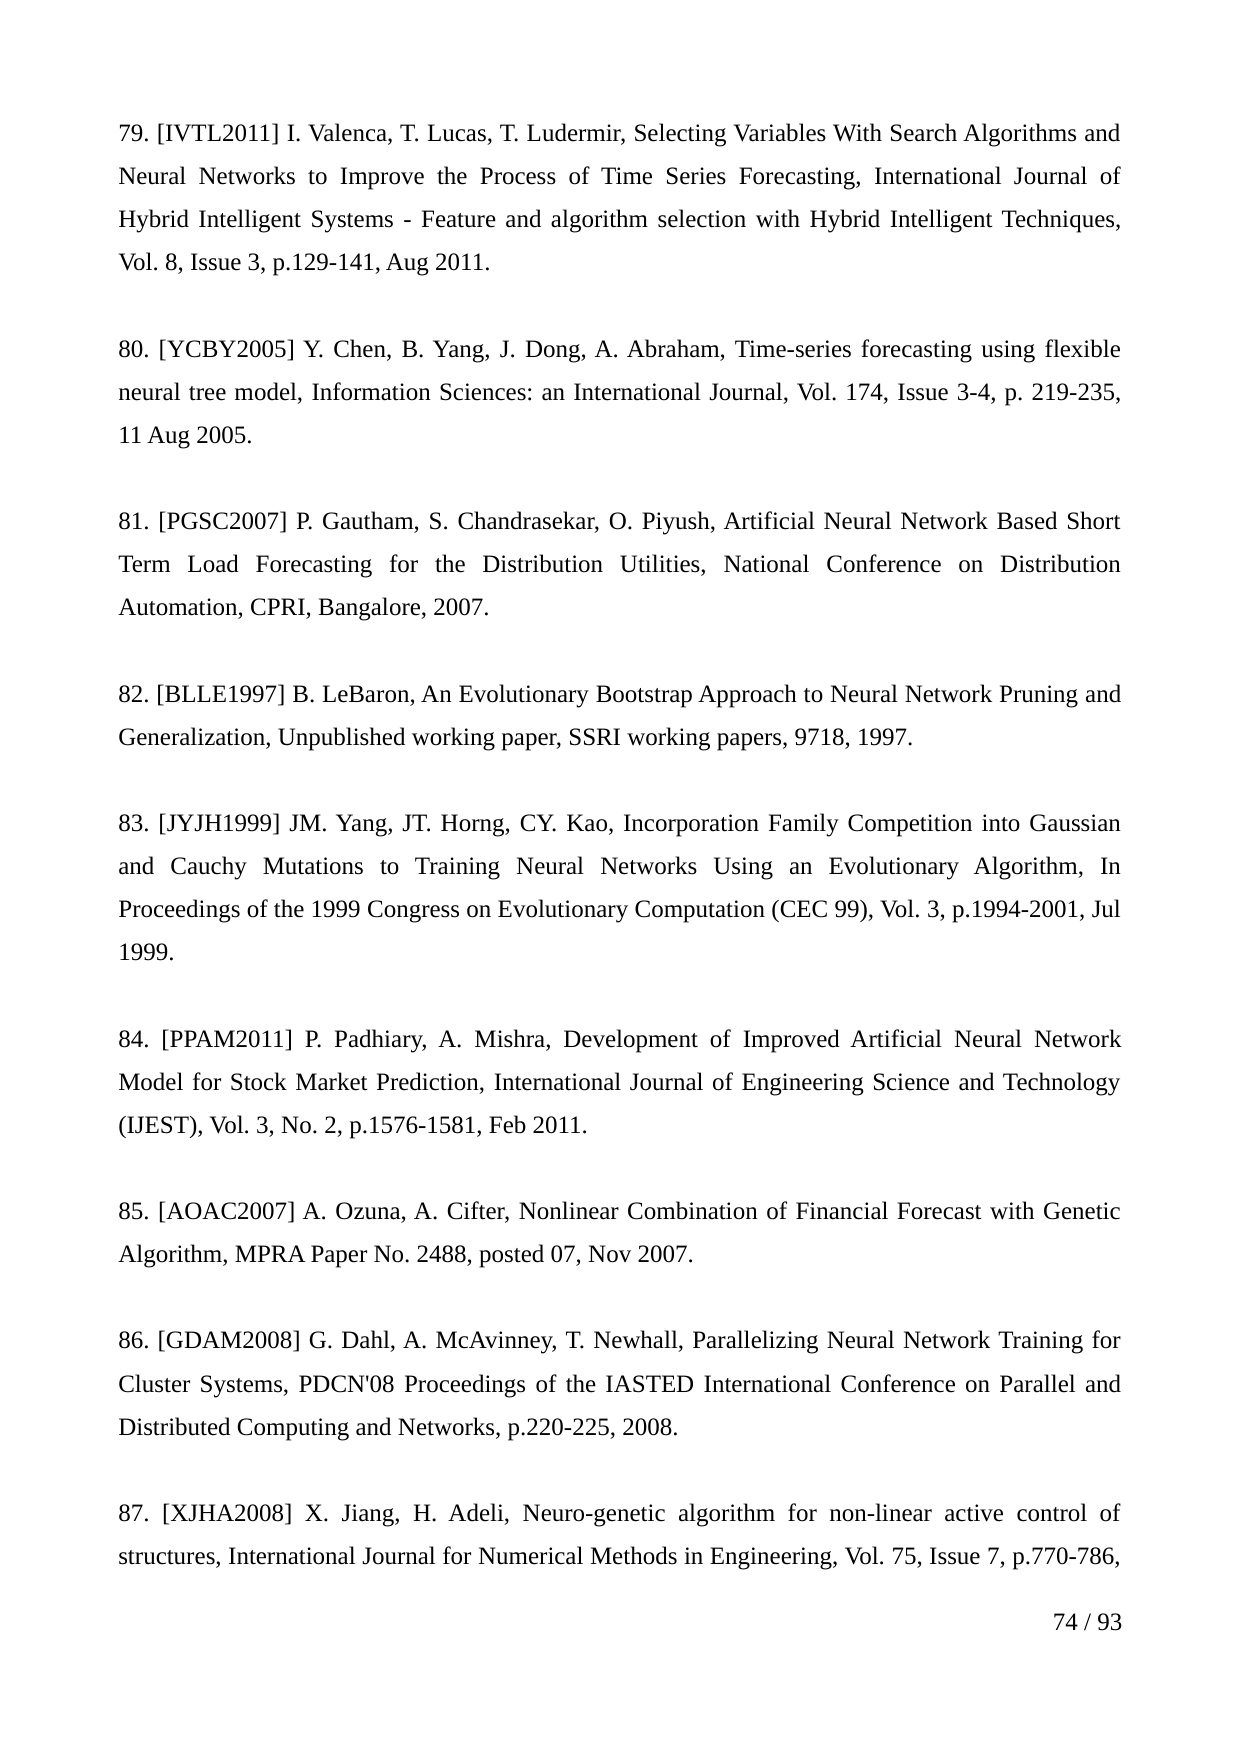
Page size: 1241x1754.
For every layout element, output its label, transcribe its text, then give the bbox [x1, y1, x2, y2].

text 82. [BLLE1997] B. LeBaron, An Evolutionary Bootstrap Approach to Neural Network Pruning and Generalization, Unpublished working paper, SSRI working papers, 9718, 1997. [118, 679, 1122, 751]
text 86. [GDAM2008] G. Dahl, A. McAvinney, T. Newhall, Parallelizing Neural Network Training for Cluster Systems, PDCN'08 Proceedings of the IASTED International Conference on Parallel and Distributed Computing and Networks, p.220-225, 2008. [118, 1326, 1122, 1441]
text 80. [YCBY2005] Y. Chen, B. Yang, J. Dong, A. Abraham, Time-series forecasting using flexible neural tree model, Information Sciences: an International Journal, Vol. 174, Issue 3-4, p. 219-235, 11 Aug 2005. [118, 334, 1122, 449]
text 81. [PGSC2007] P. Gautham, S. Chandrasekar, O. Piyush, Artificial Neural Network Based Short Term Load Forecasting for the Distribution Utilities, National Conference on Distribution Automation, CPRI, Bangalore, 2007. [118, 506, 1122, 621]
text 79. [IVTL2011] I. Valenca, T. Lucas, T. Ludermir, Selecting Variables With Search Algorithms and Neural Networks to Improve the Process of Time Series Forecasting, International Journal of Hybrid Intelligent Systems - Feature and algorithm selection with Hybrid Intelligent Techniques, Vol. 8, Issue 3, p.129-141, Aug 2011. [118, 118, 1122, 276]
text 83. [JYJH1999] JM. Yang, JT. Horng, CY. Kao, Incorporation Family Competition into Gaussian and Cauchy Mutations to Training Neural Networks Using an Evolutionary Algorithm, In Proceedings of the 1999 Congress on Evolutionary Computation (CEC 99), Vol. 3, p.1994-2001, Jul 1999. [118, 808, 1122, 966]
text 87. [XJHA2008] X. Jiang, H. Adeli, Neuro-genetic algorithm for non-linear active control of structures, International Journal for Numerical Methods in Engineering, Vol. 75, Issue 7, p.770-786, [118, 1498, 1122, 1570]
text 84. [PPAM2011] P. Padhiary, A. Mishra, Development of Improved Artificial Neural Network Model for Stock Market Prediction, International Journal of Engineering Science and Technology (IJEST), Vol. 3, No. 2, p.1576-1581, Feb 2011. [118, 1024, 1122, 1139]
text 85. [AOAC2007] A. Ozuna, A. Cifter, Nonlinear Combination of Financial Forecast with Genetic Algorithm, MPRA Paper No. 2488, posted 07, Nov 2007. [118, 1196, 1122, 1268]
